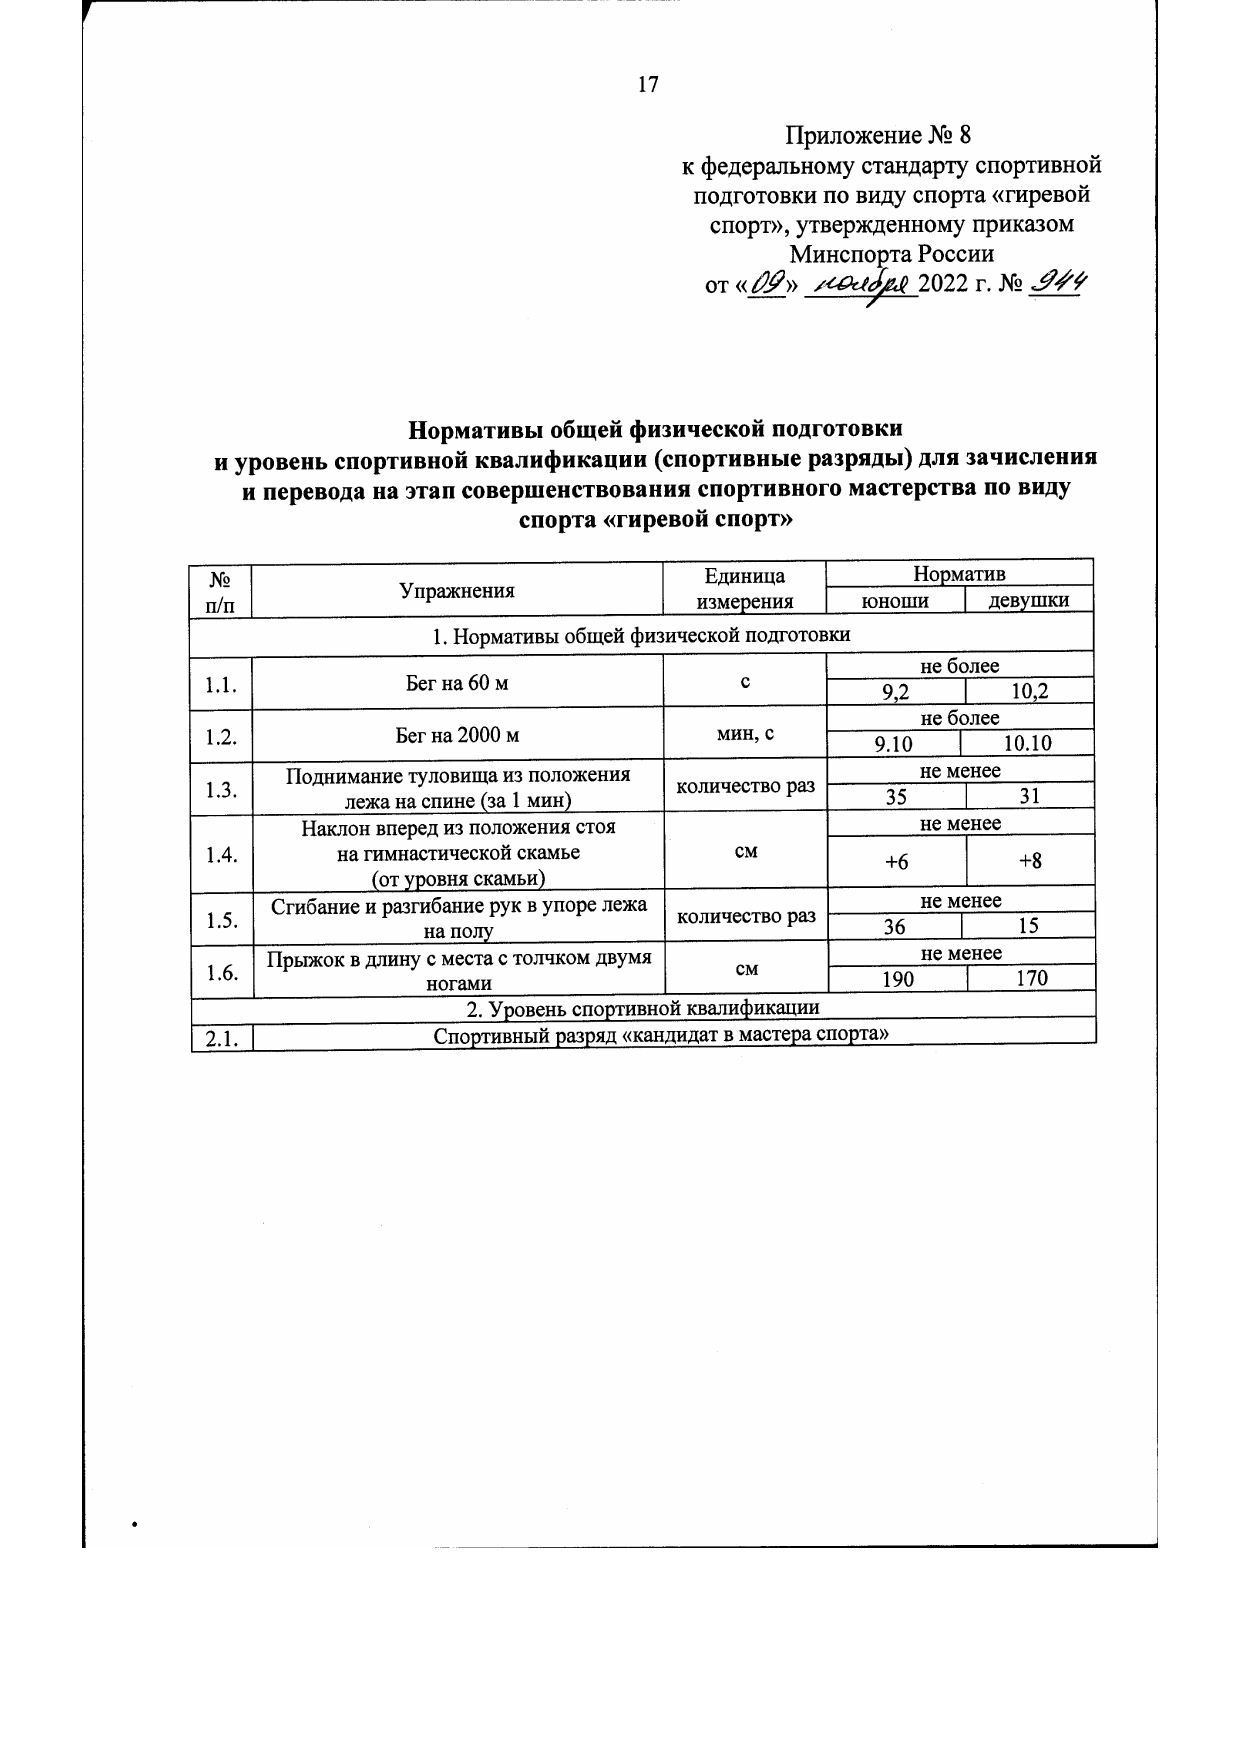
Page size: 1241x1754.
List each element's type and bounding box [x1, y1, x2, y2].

picture [82, 0, 1158, 1548]
